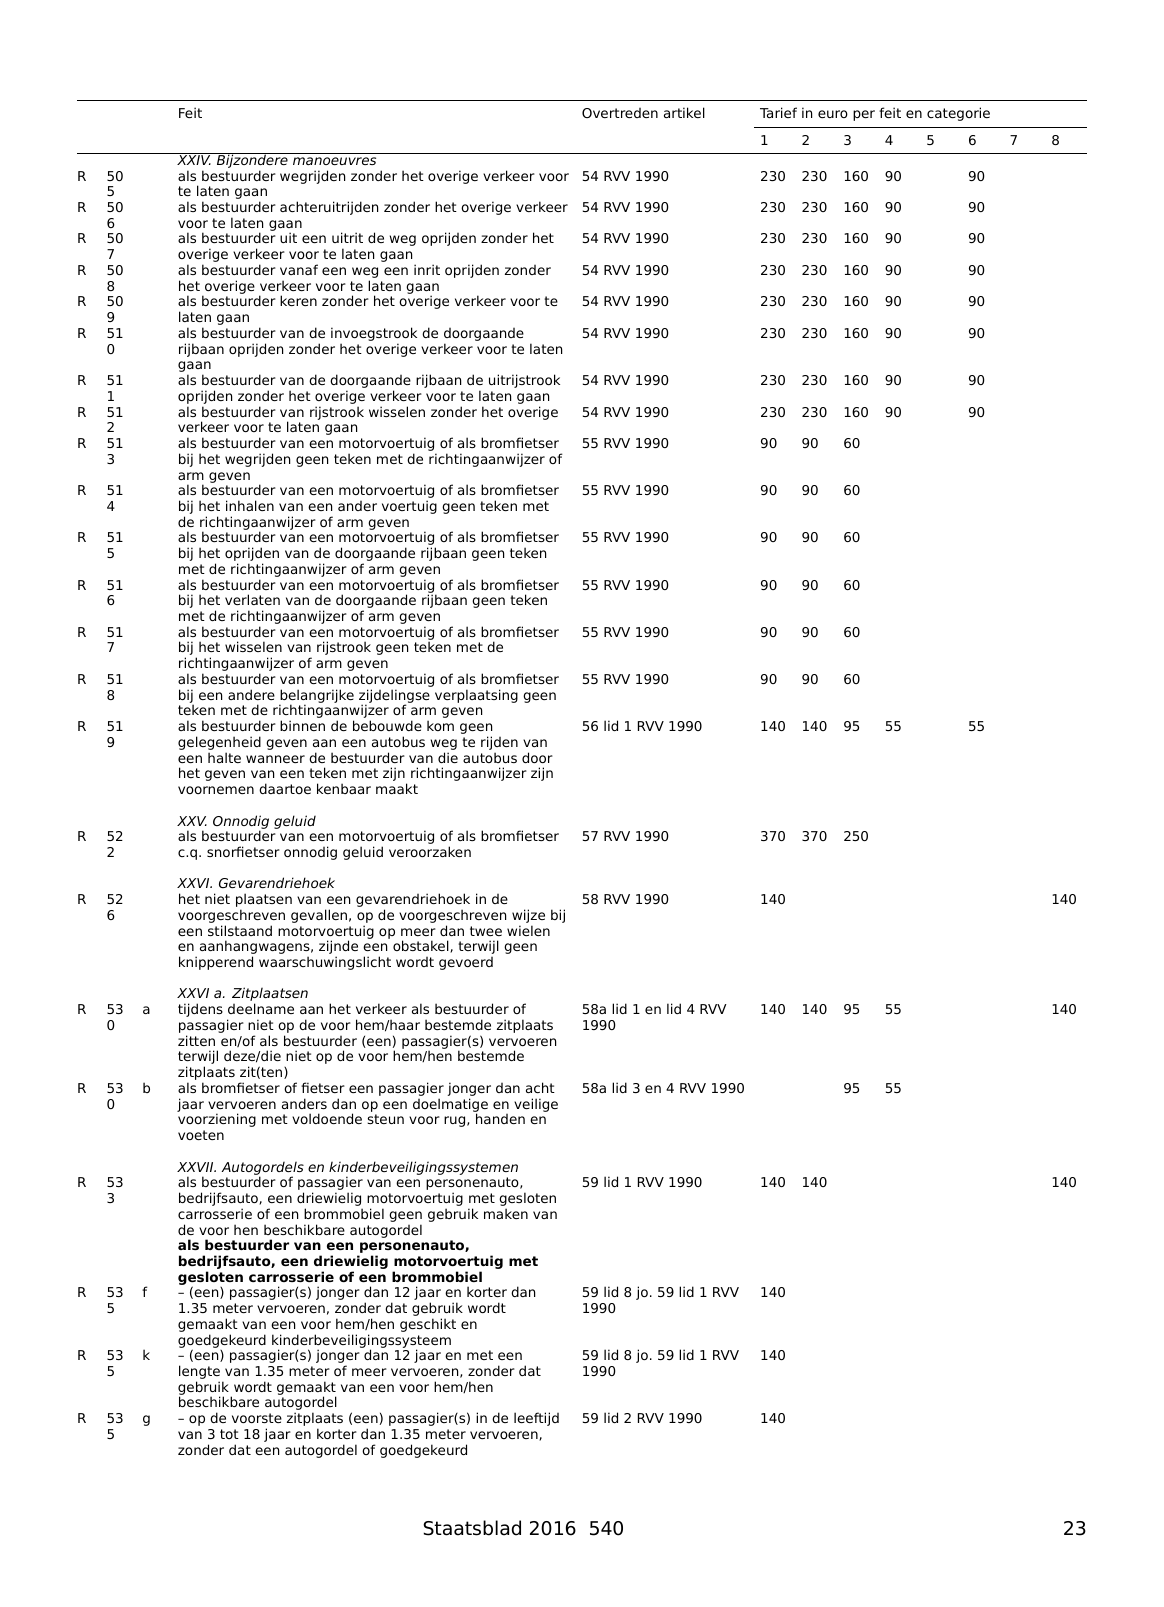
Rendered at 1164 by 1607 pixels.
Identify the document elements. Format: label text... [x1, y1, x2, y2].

table_cell [1004, 578, 1045, 624]
table_cell R [77, 578, 101, 624]
table_cell [879, 1238, 920, 1285]
table_cell [77, 798, 101, 813]
table_cell 55 RVV 1990 [576, 483, 754, 530]
table_cell [77, 1238, 101, 1285]
table_cell 514 [101, 483, 136, 530]
table_cell [962, 1348, 1003, 1411]
table_cell [1045, 404, 1087, 436]
table_cell 54 RVV 1990 [576, 169, 754, 200]
table_cell [837, 1144, 879, 1159]
table_cell 90 [879, 294, 920, 326]
table_cell [962, 1175, 1003, 1238]
table_cell 140 [796, 719, 837, 798]
table_cell [920, 1411, 962, 1458]
table_cell als bestuurder of passagier van een personenauto, bedrijfsauto, een driewielig motorvoertuig met gesloten carrosserie of een brommobiel geen gebruik maken van de voor hen beschikbare autogordel [172, 1175, 576, 1238]
table_cell 54 RVV 1990 [576, 404, 754, 436]
table_cell R [77, 1175, 101, 1238]
table_cell 59 lid 1 RVV 1990 [576, 1175, 754, 1238]
table_cell [962, 876, 1003, 892]
table_cell 54 RVV 1990 [576, 231, 754, 263]
table_cell [576, 127, 754, 153]
table_cell 3 [837, 128, 879, 153]
table_cell 509 [101, 294, 136, 326]
table_cell [796, 1159, 837, 1175]
table_cell XXVI a. Zitplaatsen [172, 986, 576, 1002]
table_cell 370 [796, 829, 837, 861]
table_cell [1045, 813, 1087, 829]
table_cell [1045, 530, 1087, 577]
table_cell [101, 1144, 136, 1159]
table_cell [879, 986, 920, 1002]
table_cell 59 lid 8 jo. 59 lid 1 RVV 1990 [576, 1285, 754, 1348]
table_cell 90 [796, 578, 837, 624]
table_cell [796, 1348, 837, 1411]
table_cell [962, 813, 1003, 829]
table_cell 90 [962, 263, 1003, 294]
table_cell [920, 231, 962, 263]
table_cell tijdens deelname aan het verkeer als bestuurder of passagier niet op de voor hem/haar bestemde zitplaats zitten en/of als bestuurder (een) passagier(s) vervoeren terwijl deze/die niet op de voor hem/hen bestemde zitplaats zit(ten) [172, 1002, 576, 1081]
table_cell 90 [879, 263, 920, 294]
table_cell 517 [101, 625, 136, 672]
table_cell [920, 483, 962, 530]
table_cell [879, 578, 920, 624]
table_cell [101, 876, 136, 892]
table_cell [879, 798, 920, 813]
table_cell als bromfietser of fietser een passagier jonger dan acht jaar vervoeren anders dan op een doelmatige en veilige voorziening met voldoende steun voor rug, handen en voeten [172, 1081, 576, 1144]
table_cell 1 [754, 128, 796, 153]
table_cell [962, 672, 1003, 719]
table_cell [77, 127, 101, 153]
table_cell 90 [754, 625, 796, 672]
table_cell R [77, 892, 101, 971]
table_cell [1045, 1159, 1087, 1175]
table_cell [837, 1411, 879, 1458]
table_cell [1004, 876, 1045, 892]
table_cell 54 RVV 1990 [576, 326, 754, 373]
table_cell [576, 876, 754, 892]
table_cell [1004, 373, 1045, 404]
table_cell [879, 971, 920, 986]
table_cell R [77, 200, 101, 231]
table_cell 140 [754, 1285, 796, 1348]
table_cell [754, 971, 796, 986]
table_cell 160 [837, 263, 879, 294]
table_cell [920, 294, 962, 326]
table_cell [754, 798, 796, 813]
table_cell 90 [796, 436, 837, 483]
table_cell 513 [101, 436, 136, 483]
table_cell [879, 1175, 920, 1238]
table_cell 516 [101, 578, 136, 624]
table_cell [136, 829, 172, 861]
table_cell 90 [796, 530, 837, 577]
table_cell [1004, 154, 1045, 168]
table_cell [576, 971, 754, 986]
table_cell als bestuurder van een motorvoertuig of als bromfietser bij het inhalen van een ander voertuig geen teken met de richtingaanwijzer of arm geven [172, 483, 576, 530]
table_cell als bestuurder van een motorvoertuig of als bromfietser bij het verlaten van de doorgaande rijbaan geen teken met de richtingaanwijzer of arm geven [172, 578, 576, 624]
table_cell 230 [754, 373, 796, 404]
table_cell 90 [879, 200, 920, 231]
table_cell 90 [962, 231, 1003, 263]
table_cell 140 [796, 1002, 837, 1081]
table_cell [920, 1159, 962, 1175]
table_cell [879, 861, 920, 876]
table_cell [920, 169, 962, 200]
table_cell [136, 578, 172, 624]
table_cell [136, 1175, 172, 1238]
table_cell 160 [837, 294, 879, 326]
table_cell [962, 1002, 1003, 1081]
table_cell 60 [837, 672, 879, 719]
table_cell [576, 1159, 754, 1175]
table_cell 90 [962, 373, 1003, 404]
table_cell R [77, 1081, 101, 1144]
table_cell 230 [796, 373, 837, 404]
table_cell [920, 1144, 962, 1159]
table_cell als bestuurder van een motorvoertuig of als bromfietser bij het wisselen van rijstrook geen teken met de richtingaanwijzer of arm geven [172, 625, 576, 672]
table_cell als bestuurder van rijstrook wisselen zonder het overige verkeer voor te laten gaan [172, 404, 576, 436]
table_cell 160 [837, 169, 879, 200]
table_cell 512 [101, 404, 136, 436]
table_cell R [77, 373, 101, 404]
table_cell g [136, 1411, 172, 1458]
table_cell [837, 1285, 879, 1348]
table_cell 90 [754, 483, 796, 530]
table_cell [136, 436, 172, 483]
table_cell 6 [962, 128, 1003, 153]
table_cell R [77, 169, 101, 200]
table_cell [136, 971, 172, 986]
table_cell 230 [796, 169, 837, 200]
table_cell [576, 154, 754, 168]
table_cell [837, 1175, 879, 1238]
table_cell [576, 798, 754, 813]
table_cell 55 RVV 1990 [576, 530, 754, 577]
table_cell 90 [879, 231, 920, 263]
table_cell [920, 892, 962, 971]
table_cell [1004, 1285, 1045, 1348]
table_cell [879, 1159, 920, 1175]
table_cell [1004, 829, 1045, 861]
table_cell [1045, 231, 1087, 263]
table_cell k [136, 1348, 172, 1411]
table_cell [920, 530, 962, 577]
table_cell [837, 971, 879, 986]
table_cell [77, 154, 101, 168]
table_cell [136, 200, 172, 231]
table_cell [879, 436, 920, 483]
table_cell 55 RVV 1990 [576, 436, 754, 483]
table_cell als bestuurder van een motorvoertuig of als bromfietser bij een andere belangrijke zijdelingse verplaatsing geen teken met de richtingaanwijzer of arm geven [172, 672, 576, 719]
table_cell 230 [796, 294, 837, 326]
table_cell [1004, 231, 1045, 263]
table_cell 160 [837, 326, 879, 373]
table_cell 90 [754, 530, 796, 577]
table_cell 58a lid 1 en lid 4 RVV 1990 [576, 1002, 754, 1081]
table_cell [837, 876, 879, 892]
table_cell R [77, 326, 101, 373]
table_cell [754, 986, 796, 1002]
table_cell [920, 971, 962, 986]
table_cell [1004, 200, 1045, 231]
table_cell [796, 971, 837, 986]
table_cell [101, 986, 136, 1002]
table_cell 56 lid 1 RVV 1990 [576, 719, 754, 798]
table_cell [1045, 1285, 1087, 1348]
table_cell [1004, 294, 1045, 326]
table_cell [101, 127, 136, 153]
table_cell 160 [837, 373, 879, 404]
table_cell [962, 861, 1003, 876]
table_cell [1045, 169, 1087, 200]
table_cell [920, 154, 962, 168]
table_cell [754, 1081, 796, 1144]
table_cell [879, 530, 920, 577]
table_cell 230 [796, 326, 837, 373]
table_cell 54 RVV 1990 [576, 373, 754, 404]
table_cell [920, 1285, 962, 1348]
table_cell 522 [101, 829, 136, 861]
table_cell als bestuurder van een personenauto, bedrijfsauto, een driewielig motorvoertuig met gesloten carrosserie of een brommobiel [172, 1238, 576, 1285]
table_cell [1045, 1238, 1087, 1285]
table_cell [136, 326, 172, 373]
table_cell [879, 154, 920, 168]
table_cell 60 [837, 530, 879, 577]
table_cell 8 [1045, 128, 1087, 153]
table_cell [962, 154, 1003, 168]
table_cell [77, 1144, 101, 1159]
table_cell [796, 813, 837, 829]
table_cell 140 [754, 1348, 796, 1411]
table_cell als bestuurder keren zonder het overige verkeer voor te laten gaan [172, 294, 576, 326]
table_cell [879, 1144, 920, 1159]
table_cell 505 [101, 169, 136, 200]
table_cell [879, 483, 920, 530]
table_cell 54 RVV 1990 [576, 263, 754, 294]
table_cell [920, 625, 962, 672]
table_cell [77, 876, 101, 892]
table_cell [136, 892, 172, 971]
table_cell [136, 294, 172, 326]
table_cell [172, 127, 576, 153]
table_cell 55 RVV 1990 [576, 672, 754, 719]
table_cell [754, 813, 796, 829]
table_cell – (een) passagier(s) jonger dan 12 jaar en korter dan 1.35 meter vervoeren, zonder dat gebruik wordt gemaakt van een voor hem/hen geschikt en goedgekeurd kinderbeveiligingssysteem [172, 1285, 576, 1348]
table_cell [920, 326, 962, 373]
table_cell [796, 1144, 837, 1159]
table_cell [136, 530, 172, 577]
table_cell [920, 876, 962, 892]
table_cell 2 [796, 128, 837, 153]
table_cell [136, 373, 172, 404]
table_cell [1045, 373, 1087, 404]
table_cell [962, 986, 1003, 1002]
table_cell 140 [754, 892, 796, 971]
table_cell [920, 1081, 962, 1144]
table_cell 533 [101, 1175, 136, 1238]
table_cell [754, 1144, 796, 1159]
table_cell [879, 1285, 920, 1348]
table_header Feit [172, 101, 576, 127]
table_cell [1045, 1348, 1087, 1411]
table_cell [920, 719, 962, 798]
table_cell 90 [796, 625, 837, 672]
table_cell 60 [837, 578, 879, 624]
table_cell R [77, 231, 101, 263]
table_cell [101, 861, 136, 876]
table_header [77, 101, 101, 127]
table_header [101, 101, 136, 127]
table_cell [962, 1144, 1003, 1159]
table_cell [1004, 672, 1045, 719]
table_cell 230 [796, 231, 837, 263]
table_cell [796, 1285, 837, 1348]
table_cell [920, 373, 962, 404]
table_header [136, 101, 172, 127]
table_cell R [77, 436, 101, 483]
table_cell 230 [796, 263, 837, 294]
table_cell [136, 625, 172, 672]
table_cell 90 [962, 294, 1003, 326]
table_cell 530 [101, 1002, 136, 1081]
table_cell [962, 1159, 1003, 1175]
table_cell [920, 1348, 962, 1411]
table_cell f [136, 1285, 172, 1348]
table_cell 90 [879, 169, 920, 200]
table_cell [920, 436, 962, 483]
table_cell R [77, 719, 101, 798]
table_cell 60 [837, 625, 879, 672]
table_cell [576, 986, 754, 1002]
table_cell [1004, 861, 1045, 876]
table_cell [1004, 169, 1045, 200]
table_cell als bestuurder van een motorvoertuig of als bromfietser bij het wegrijden geen teken met de richtingaanwijzer of arm geven [172, 436, 576, 483]
table_cell [1004, 1159, 1045, 1175]
table_cell [879, 813, 920, 829]
table_cell [796, 1238, 837, 1285]
table_cell [920, 1238, 962, 1285]
table_cell als bestuurder achteruitrijden zonder het overige verkeer voor te laten gaan [172, 200, 576, 231]
table_cell [879, 672, 920, 719]
table_cell [136, 404, 172, 436]
table_cell 7 [1004, 128, 1045, 153]
table_cell [1004, 1348, 1045, 1411]
table_cell 160 [837, 231, 879, 263]
table_cell [136, 876, 172, 892]
table_cell – (een) passagier(s) jonger dan 12 jaar en met een lengte van 1.35 meter of meer vervoeren, zonder dat gebruik wordt gemaakt van een voor hem/hen beschikbare autogordel [172, 1348, 576, 1411]
table_cell [77, 861, 101, 876]
table_cell 90 [754, 436, 796, 483]
table_cell 230 [796, 200, 837, 231]
table_cell [920, 200, 962, 231]
table_cell 4 [879, 128, 920, 153]
table_cell [1004, 986, 1045, 1002]
table_cell [879, 1348, 920, 1411]
table_cell 55 RVV 1990 [576, 625, 754, 672]
table_cell [879, 892, 920, 971]
table_cell 230 [754, 263, 796, 294]
table_cell [1004, 813, 1045, 829]
table_cell [1045, 1081, 1087, 1144]
table_cell [136, 861, 172, 876]
table_cell 55 [879, 1081, 920, 1144]
table_cell [136, 672, 172, 719]
table_cell 59 lid 8 jo. 59 lid 1 RVV 1990 [576, 1348, 754, 1411]
table_cell 250 [837, 829, 879, 861]
table_cell [962, 892, 1003, 971]
table_cell 535 [101, 1285, 136, 1348]
table_cell [837, 892, 879, 971]
table_cell 140 [754, 1002, 796, 1081]
table_cell 90 [754, 672, 796, 719]
table_cell 140 [754, 719, 796, 798]
table_cell [1004, 1002, 1045, 1081]
table_cell [136, 263, 172, 294]
table_cell 230 [754, 294, 796, 326]
table_cell [576, 1144, 754, 1159]
table_cell [1004, 530, 1045, 577]
table_cell [576, 813, 754, 829]
table_cell als bestuurder wegrijden zonder het overige verkeer voor te laten gaan [172, 169, 576, 200]
table_cell 60 [837, 436, 879, 483]
table_cell [879, 829, 920, 861]
table_cell 230 [754, 326, 796, 373]
table_cell 506 [101, 200, 136, 231]
table_cell [576, 861, 754, 876]
table_cell [837, 861, 879, 876]
table_cell [1045, 829, 1087, 861]
table_cell 54 RVV 1990 [576, 200, 754, 231]
table_cell [172, 971, 576, 986]
table_cell 140 [754, 1175, 796, 1238]
table_cell [77, 813, 101, 829]
table_cell b [136, 1081, 172, 1144]
table_cell R [77, 530, 101, 577]
table_cell [837, 154, 879, 168]
table_cell [962, 625, 1003, 672]
table_cell [101, 813, 136, 829]
table_cell [1004, 719, 1045, 798]
table_cell [77, 1159, 101, 1175]
table_cell [1004, 798, 1045, 813]
table_cell [796, 861, 837, 876]
table_cell [1045, 326, 1087, 373]
table_cell [920, 798, 962, 813]
table_cell XXV. Onnodig geluid [172, 813, 576, 829]
table_cell 55 RVV 1990 [576, 578, 754, 624]
table_cell [796, 986, 837, 1002]
table_cell [77, 971, 101, 986]
table_cell [136, 986, 172, 1002]
table_cell [1045, 578, 1087, 624]
table_cell R [77, 294, 101, 326]
table_cell [101, 1238, 136, 1285]
table_cell 535 [101, 1348, 136, 1411]
table_cell [837, 1159, 879, 1175]
table_cell [136, 154, 172, 168]
table_cell [1004, 1144, 1045, 1159]
table_cell [796, 154, 837, 168]
table_cell 160 [837, 404, 879, 436]
table_cell 90 [962, 169, 1003, 200]
table_cell 507 [101, 231, 136, 263]
table_cell 55 [879, 719, 920, 798]
table_cell [962, 1285, 1003, 1348]
table_cell [1045, 154, 1087, 168]
table_cell [920, 578, 962, 624]
table_cell [136, 719, 172, 798]
table_cell 510 [101, 326, 136, 373]
table_cell [754, 1159, 796, 1175]
table_cell [136, 169, 172, 200]
table_cell 511 [101, 373, 136, 404]
table_cell 90 [754, 578, 796, 624]
table_cell 140 [754, 1411, 796, 1458]
table_cell [1004, 263, 1045, 294]
table_cell 58 RVV 1990 [576, 892, 754, 971]
table_header Overtreden artikel [576, 101, 754, 127]
table_cell [962, 578, 1003, 624]
table_cell [754, 154, 796, 168]
table_cell 95 [837, 719, 879, 798]
table_cell R [77, 1348, 101, 1411]
table_cell 140 [796, 1175, 837, 1238]
table_cell als bestuurder binnen de bebouwde kom geen gelegenheid geven aan een autobus weg te rijden van een halte wanneer de bestuurder van die autobus door het geven van een teken met zijn richtingaanwijzer zijn voornemen daartoe kenbaar maakt [172, 719, 576, 798]
table_cell 535 [101, 1411, 136, 1458]
table_cell R [77, 1411, 101, 1458]
table_cell [136, 798, 172, 813]
table_cell 515 [101, 530, 136, 577]
table_cell [1004, 326, 1045, 373]
table_cell [962, 1081, 1003, 1144]
table_cell R [77, 483, 101, 530]
table_cell 530 [101, 1081, 136, 1144]
table_cell [172, 798, 576, 813]
table_cell [136, 127, 172, 153]
table_cell [101, 971, 136, 986]
table_cell [1004, 483, 1045, 530]
table_cell 95 [837, 1081, 879, 1144]
table_cell [796, 1411, 837, 1458]
table_cell 140 [1045, 892, 1087, 971]
table_cell 140 [1045, 1002, 1087, 1081]
table_cell 160 [837, 200, 879, 231]
table_cell 508 [101, 263, 136, 294]
table_cell XXIV. Bijzondere manoeuvres [172, 154, 576, 168]
table_cell [920, 861, 962, 876]
table_cell R [77, 404, 101, 436]
table_cell 55 [962, 719, 1003, 798]
table_cell [1004, 404, 1045, 436]
table_cell 230 [754, 169, 796, 200]
table_cell het niet plaatsen van een gevarendriehoek in de voorgeschreven gevallen, op de voorgeschreven wijze bij een stilstaand motorvoertuig op meer dan twee wielen en aanhangwagens, zijnde een obstakel, terwijl geen knipperend waarschuwingslicht wordt gevoerd [172, 892, 576, 971]
table_cell [962, 971, 1003, 986]
table_cell [1045, 436, 1087, 483]
table_cell R [77, 1285, 101, 1348]
table_cell 90 [879, 373, 920, 404]
table_cell [576, 1238, 754, 1285]
table_cell 519 [101, 719, 136, 798]
table_cell [1045, 483, 1087, 530]
table_cell [962, 798, 1003, 813]
table_cell als bestuurder van de invoegstrook de doorgaande rijbaan oprijden zonder het overige verkeer voor te laten gaan [172, 326, 576, 373]
table_cell [879, 625, 920, 672]
table_cell [136, 1238, 172, 1285]
table_cell [101, 798, 136, 813]
table_cell [1045, 263, 1087, 294]
table_cell [920, 986, 962, 1002]
table_cell 5 [920, 128, 962, 153]
table_cell [1045, 1411, 1087, 1458]
table_cell 90 [962, 200, 1003, 231]
table_cell R [77, 1002, 101, 1081]
table_cell R [77, 263, 101, 294]
table_cell [920, 1175, 962, 1238]
table_cell [879, 1411, 920, 1458]
table_cell [837, 1238, 879, 1285]
table_cell als bestuurder uit een uitrit de weg oprijden zonder het overige verkeer voor te laten gaan [172, 231, 576, 263]
table_cell 54 RVV 1990 [576, 294, 754, 326]
table_cell [172, 1144, 576, 1159]
table_cell [962, 436, 1003, 483]
table_cell [920, 404, 962, 436]
table_cell als bestuurder vanaf een weg een inrit oprijden zonder het overige verkeer voor te laten gaan [172, 263, 576, 294]
table_cell [172, 861, 576, 876]
table_cell als bestuurder van de doorgaande rijbaan de uitrijstrook oprijden zonder het overige verkeer voor te laten gaan [172, 373, 576, 404]
table_cell 90 [962, 326, 1003, 373]
table_cell [1004, 1411, 1045, 1458]
table_cell [101, 154, 136, 168]
table_cell [1045, 294, 1087, 326]
table_cell [962, 530, 1003, 577]
table_cell [754, 861, 796, 876]
table_cell [136, 483, 172, 530]
table_cell [920, 1002, 962, 1081]
table_cell 58a lid 3 en 4 RVV 1990 [576, 1081, 754, 1144]
table_cell als bestuurder van een motorvoertuig of als bromfietser bij het oprijden van de doorgaande rijbaan geen teken met de richtingaanwijzer of arm geven [172, 530, 576, 577]
table_cell [962, 483, 1003, 530]
table_cell [837, 986, 879, 1002]
table_cell als bestuurder van een motorvoertuig of als bromfietser c.q. snorfietser onnodig geluid veroorzaken [172, 829, 576, 861]
table_cell [1045, 625, 1087, 672]
table_cell [1004, 436, 1045, 483]
table_cell [920, 829, 962, 861]
table_cell [1045, 876, 1087, 892]
table_cell [1045, 971, 1087, 986]
table_cell [1004, 1081, 1045, 1144]
table_cell [1045, 1144, 1087, 1159]
table_cell [837, 1348, 879, 1411]
table_cell 90 [879, 404, 920, 436]
table_cell [962, 829, 1003, 861]
table_cell 59 lid 2 RVV 1990 [576, 1411, 754, 1458]
table_cell [962, 1238, 1003, 1285]
table_cell [920, 813, 962, 829]
table_cell 230 [754, 231, 796, 263]
table_cell [136, 813, 172, 829]
table_cell [1045, 200, 1087, 231]
table_cell 518 [101, 672, 136, 719]
table_cell 370 [754, 829, 796, 861]
table_cell 90 [879, 326, 920, 373]
table_cell [796, 1081, 837, 1144]
table_cell 90 [796, 483, 837, 530]
table_cell [837, 813, 879, 829]
table_cell [920, 263, 962, 294]
table_cell [1045, 861, 1087, 876]
table_cell 55 [879, 1002, 920, 1081]
table_cell 90 [962, 404, 1003, 436]
table_cell [1004, 1175, 1045, 1238]
table_cell 526 [101, 892, 136, 971]
table_cell R [77, 625, 101, 672]
table_cell 90 [796, 672, 837, 719]
table_cell [1004, 892, 1045, 971]
table_cell [754, 876, 796, 892]
table_cell [920, 672, 962, 719]
table_cell – op de voorste zitplaats (een) passagier(s) in de leeftijd van 3 tot 18 jaar en korter dan 1.35 meter vervoeren, zonder dat een autogordel of goedgekeurd [172, 1411, 576, 1458]
table_cell XXVII. Autogordels en kinderbeveiligingssystemen [172, 1159, 576, 1175]
table_cell 140 [1045, 1175, 1087, 1238]
table_cell [754, 1238, 796, 1285]
table_cell [136, 231, 172, 263]
table_cell 60 [837, 483, 879, 530]
table_cell [1004, 971, 1045, 986]
table_cell [1045, 798, 1087, 813]
table_cell [796, 876, 837, 892]
table_cell [879, 876, 920, 892]
table_cell 230 [796, 404, 837, 436]
table_cell [796, 798, 837, 813]
table_cell [77, 986, 101, 1002]
table_cell 57 RVV 1990 [576, 829, 754, 861]
table_header Tarief in euro per feit en categorie [754, 101, 1087, 127]
table_cell R [77, 829, 101, 861]
table_cell R [77, 672, 101, 719]
table_cell 230 [754, 200, 796, 231]
table_cell [1045, 719, 1087, 798]
table_cell [796, 892, 837, 971]
table_cell [1045, 672, 1087, 719]
table_cell [136, 1159, 172, 1175]
table_cell a [136, 1002, 172, 1081]
table_cell [962, 1411, 1003, 1458]
table_cell [101, 1159, 136, 1175]
table_cell 95 [837, 1002, 879, 1081]
table_cell [837, 798, 879, 813]
table_cell [1004, 1238, 1045, 1285]
table_cell [1045, 986, 1087, 1002]
table_cell [1004, 625, 1045, 672]
table_cell 230 [754, 404, 796, 436]
table_cell [136, 1144, 172, 1159]
table_cell XXVI. Gevarendriehoek [172, 876, 576, 892]
